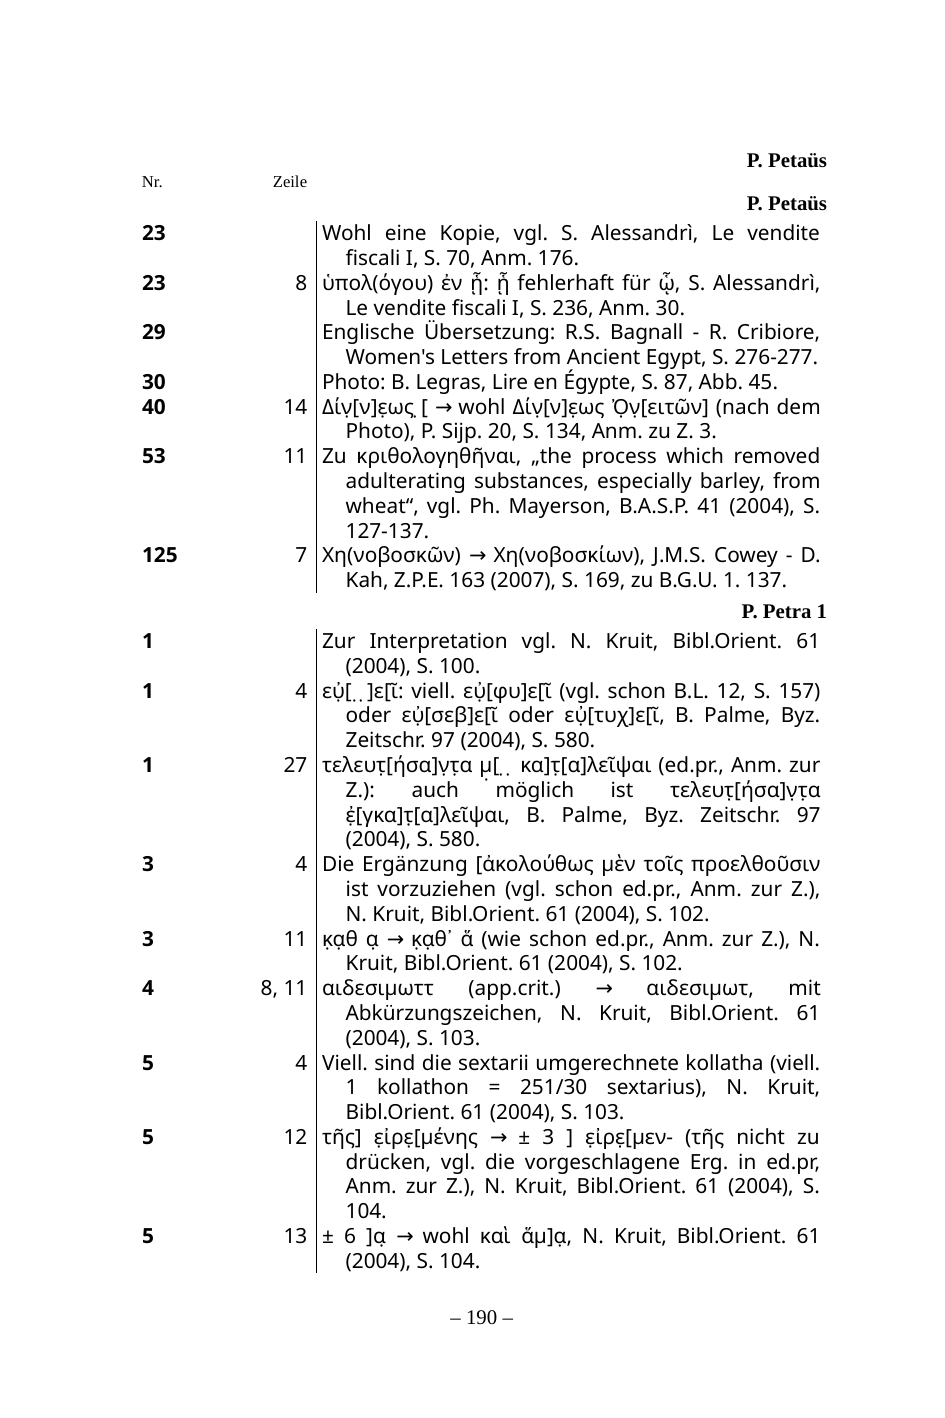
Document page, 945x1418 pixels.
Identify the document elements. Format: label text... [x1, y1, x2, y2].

table_cell 30 [136, 370, 224, 394]
table_cell ὑπολ(όγου) ἐν ᾗ: ᾗ fehlerhaft für ᾧ, S. Alessandrì, Le vendite fiscali I, S. 236, Anm. 30. [317, 270, 827, 320]
table_cell 8, 11 [224, 976, 316, 1050]
table_cell 3 [136, 926, 224, 976]
table_cell αιδεσιμωττ (app.crit.) → αιδεσιμωτ, mit Abkürzungszeichen, N. Kruit, Bibl.Orient. 61 (2004), S. 103. [317, 976, 827, 1050]
table_cell 5 [136, 1224, 224, 1273]
table_header [224, 629, 316, 678]
table_cell 4 [136, 976, 224, 1050]
table_cell 12 [224, 1125, 316, 1224]
table_cell 3 [136, 852, 224, 926]
table_cell 29 [136, 320, 224, 369]
table_cell Viell. sind die sextarii umgerechnete kollatha (viell. 1 kollathon = 251/30 sextarius), N. Kruit, Bibl.Orient. 61 (2004), S. 103. [317, 1050, 827, 1124]
table_header Wohl eine Kopie, vgl. S. Alessandrì, Le vendite fiscali I, S. 70, Anm. 176. [317, 221, 827, 270]
subtitle P. Petra 1 [136, 599, 827, 623]
table_cell 125 [136, 543, 224, 593]
table_cell ± 6 ]α̣ → wohl καὶ ἅμ]α̣, N. Kruit, Bibl.Orient. 61 (2004), S. 104. [317, 1224, 827, 1273]
table_cell Δίν̣[ν]ε̣ως ̣[ → wohl Δίν̣[ν]ε̣ως Ὀ̣ν̣[ειτῶν] (nach dem Photo), P. Sijp. 20, S. 134, Anm. zu Z. 3. [317, 394, 827, 444]
table_cell 4 [224, 678, 316, 753]
table_cell 8 [224, 270, 316, 320]
table_cell 13 [224, 1224, 316, 1273]
table_header [224, 221, 316, 270]
subtitle P. Petaüs [136, 191, 827, 215]
table_cell 40 [136, 394, 224, 444]
table_cell 5 [136, 1125, 224, 1224]
table_cell [224, 370, 316, 394]
table_cell 7 [224, 543, 316, 593]
table_cell τελευτ̣[ήσα]ν̣τ̣α μ̣[ ̣ ̣ κα]τ̣[α]λεῖψαι (ed.pr., Anm. zur Z.): auch möglich ist τελευτ̣[ήσα]ν̣τ̣α ἐ̣[γκα]τ̣[α]λεῖψαι, B. Palme, Byz. Zeitschr. 97 (2004), S. 580. [317, 753, 827, 852]
table_cell Englische Übersetzung: R.S. Bagnall - R. Cribiore, Women's Letters from Ancient Egypt, S. 276-277. [317, 320, 827, 369]
table_cell 53 [136, 444, 224, 543]
table_cell 11 [224, 444, 316, 543]
table_cell Χη(νοβοσκῶν) → Χη(νοβοσκίων), J.M.S. Cowey - D. Kah, Z.P.E. 163 (2007), S. 169, zu B.G.U. 1. 137. [317, 543, 827, 593]
table_cell 14 [224, 394, 316, 444]
table_cell 4 [224, 1050, 316, 1124]
table_cell Photo: B. Legras, Lire en Égypte, S. 87, Abb. 45. [317, 370, 827, 394]
table_cell 23 [136, 270, 224, 320]
table_cell εὐ̣[ ̣ ̣]ε[ῖ: viell. εὐ̣[φυ]ε[ῖ (vgl. schon B.L. 12, S. 157) oder εὐ̣[σεβ]ε[ῖ oder εὐ̣[τυχ]ε[ῖ, B. Palme, Byz. Zeitschr. 97 (2004), S. 580. [317, 678, 827, 753]
table_cell 5 [136, 1050, 224, 1124]
table_cell 1 [136, 753, 224, 852]
table_header 23 [136, 221, 224, 270]
table_header 1 [136, 629, 224, 678]
table_header Zur Interpretation vgl. N. Kruit, Bibl.Orient. 61 (2004), S. 100. [317, 629, 827, 678]
table_cell Die Ergänzung [ἀκολούθως μὲν τοῖς προελθοῦσιν ist vorzuziehen (vgl. schon ed.pr., Anm. zur Z.), N. Kruit, Bibl.Orient. 61 (2004), S. 102. [317, 852, 827, 926]
table_cell κ̣α̣θ α̣ → κ̣α̣θ᾽ ἅ (wie schon ed.pr., Anm. zur Z.), N. Kruit, Bibl.Orient. 61 (2004), S. 102. [317, 926, 827, 976]
table_cell 11 [224, 926, 316, 976]
table_cell [224, 320, 316, 369]
table_cell τῆς] ε̣ἰρε̣[μένης → ± 3 ] ε̣ἰρε̣[μεν- (τῆς nicht zu drücken, vgl. die vorgeschlagene Erg. in ed.pr, Anm. zur Z.), N. Kruit, Bibl.Orient. 61 (2004), S. 104. [317, 1125, 827, 1224]
table_cell 27 [224, 753, 316, 852]
table_cell 4 [224, 852, 316, 926]
table_cell Zu κριθολογηθῆναι, „the process which removed adulterating substances, especially barley, from wheat“, vgl. Ph. Mayerson, B.A.S.P. 41 (2004), S. 127-137. [317, 444, 827, 543]
table_cell 1 [136, 678, 224, 753]
